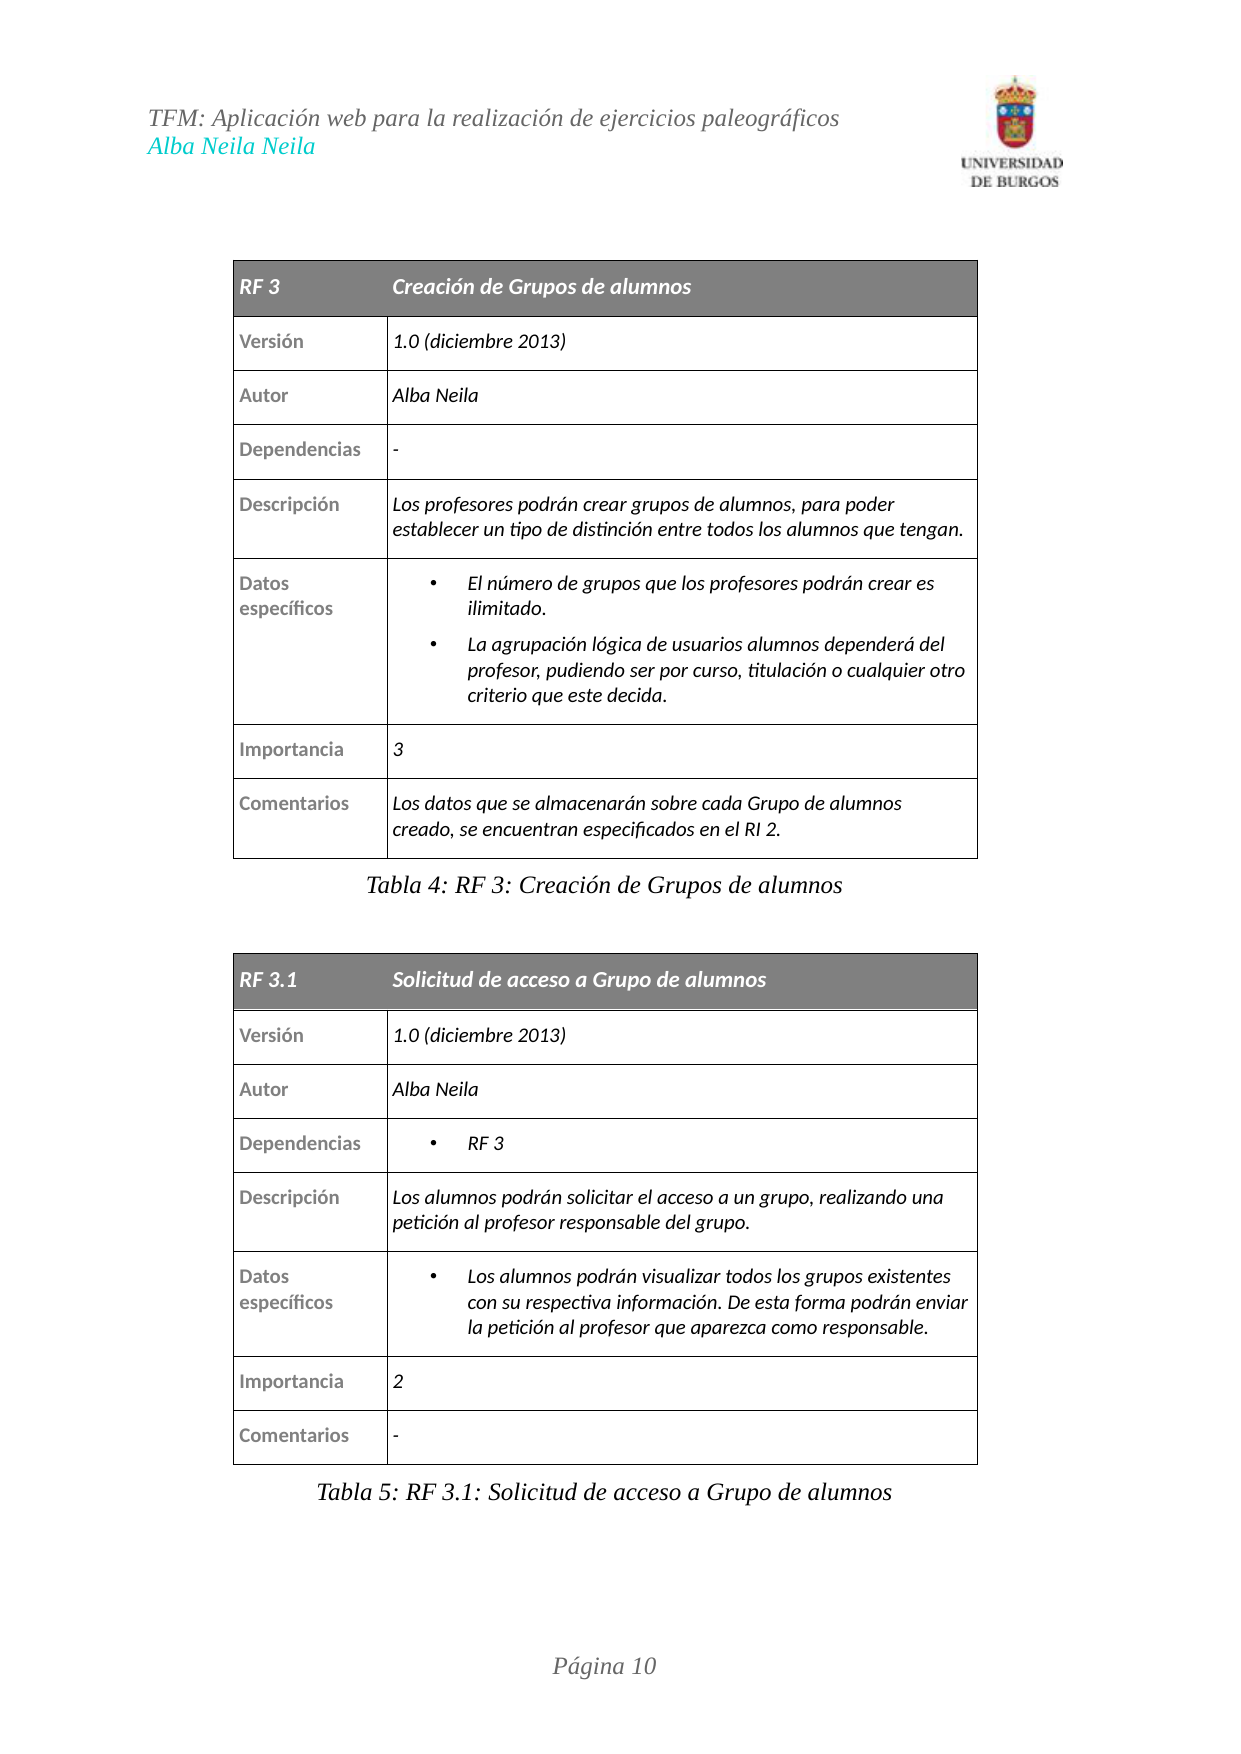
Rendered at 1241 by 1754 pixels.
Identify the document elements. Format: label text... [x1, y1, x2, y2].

table_cell Alba Neila [388, 371, 977, 424]
table_header Creación de Grupos de alumnos [387, 261, 977, 316]
table_cell Comentarios [234, 779, 387, 858]
table_header RF 3.1 [234, 954, 387, 1009]
table_cell Comentarios [234, 1411, 387, 1464]
table_cell - [388, 425, 977, 478]
table_cell Descripción [234, 480, 387, 558]
table_cell Importancia [234, 725, 387, 778]
table_cell 1.0 (diciembre 2013) [388, 1011, 977, 1064]
table_cell 3 [388, 725, 977, 778]
table_cell Autor [234, 1065, 387, 1118]
table_cell RF 3 [388, 1119, 977, 1172]
table_cell Datos específicos [234, 559, 387, 724]
picture [961, 75, 1063, 187]
table_header Solicitud de acceso a Grupo de alumnos [387, 954, 977, 1009]
table_header RF 3 [234, 261, 387, 316]
table_cell Los alumnos podrán visualizar todos los grupos existentes con su respectiva información. De esta forma podrán enviar la petición al profesor que aparezca como responsable. [388, 1252, 977, 1356]
table_cell 1.0 (diciembre 2013) [388, 317, 977, 370]
table_cell Descripción [234, 1173, 387, 1251]
table_cell Versión [234, 317, 387, 370]
table_cell Dependencias [234, 425, 387, 478]
text Tabla 4: RF 3: Creación de Grupos de alumnos [148, 870, 1063, 899]
table_cell Versión [234, 1011, 387, 1064]
table_cell Los profesores podrán crear grupos de alumnos, para poder establecer un tipo de distinción entre todos los alumnos que tengan. [388, 480, 977, 558]
table_cell 2 [388, 1357, 977, 1410]
text Tabla 5: RF 3.1: Solicitud de acceso a Grupo de alumnos [148, 1477, 1063, 1506]
table_cell Importancia [234, 1357, 387, 1410]
table_cell Los datos que se almacenarán sobre cada Grupo de alumnos creado, se encuentran especificados en el RI 2. [388, 779, 977, 858]
table_cell Alba Neila [388, 1065, 977, 1118]
table_cell Dependencias [234, 1119, 387, 1172]
table_cell Los alumnos podrán solicitar el acceso a un grupo, realizando una petición al profesor responsable del grupo. [388, 1173, 977, 1251]
table_cell - [388, 1411, 977, 1464]
table_cell Datos específicos [234, 1252, 387, 1356]
table_cell Autor [234, 371, 387, 424]
table_cell El número de grupos que los profesores podrán crear es ilimitado. La agrupación lógica de usuarios alumnos dependerá del profesor, pudiendo ser por curso, titulación o cualquier otro criterio que este decida. [388, 559, 977, 724]
